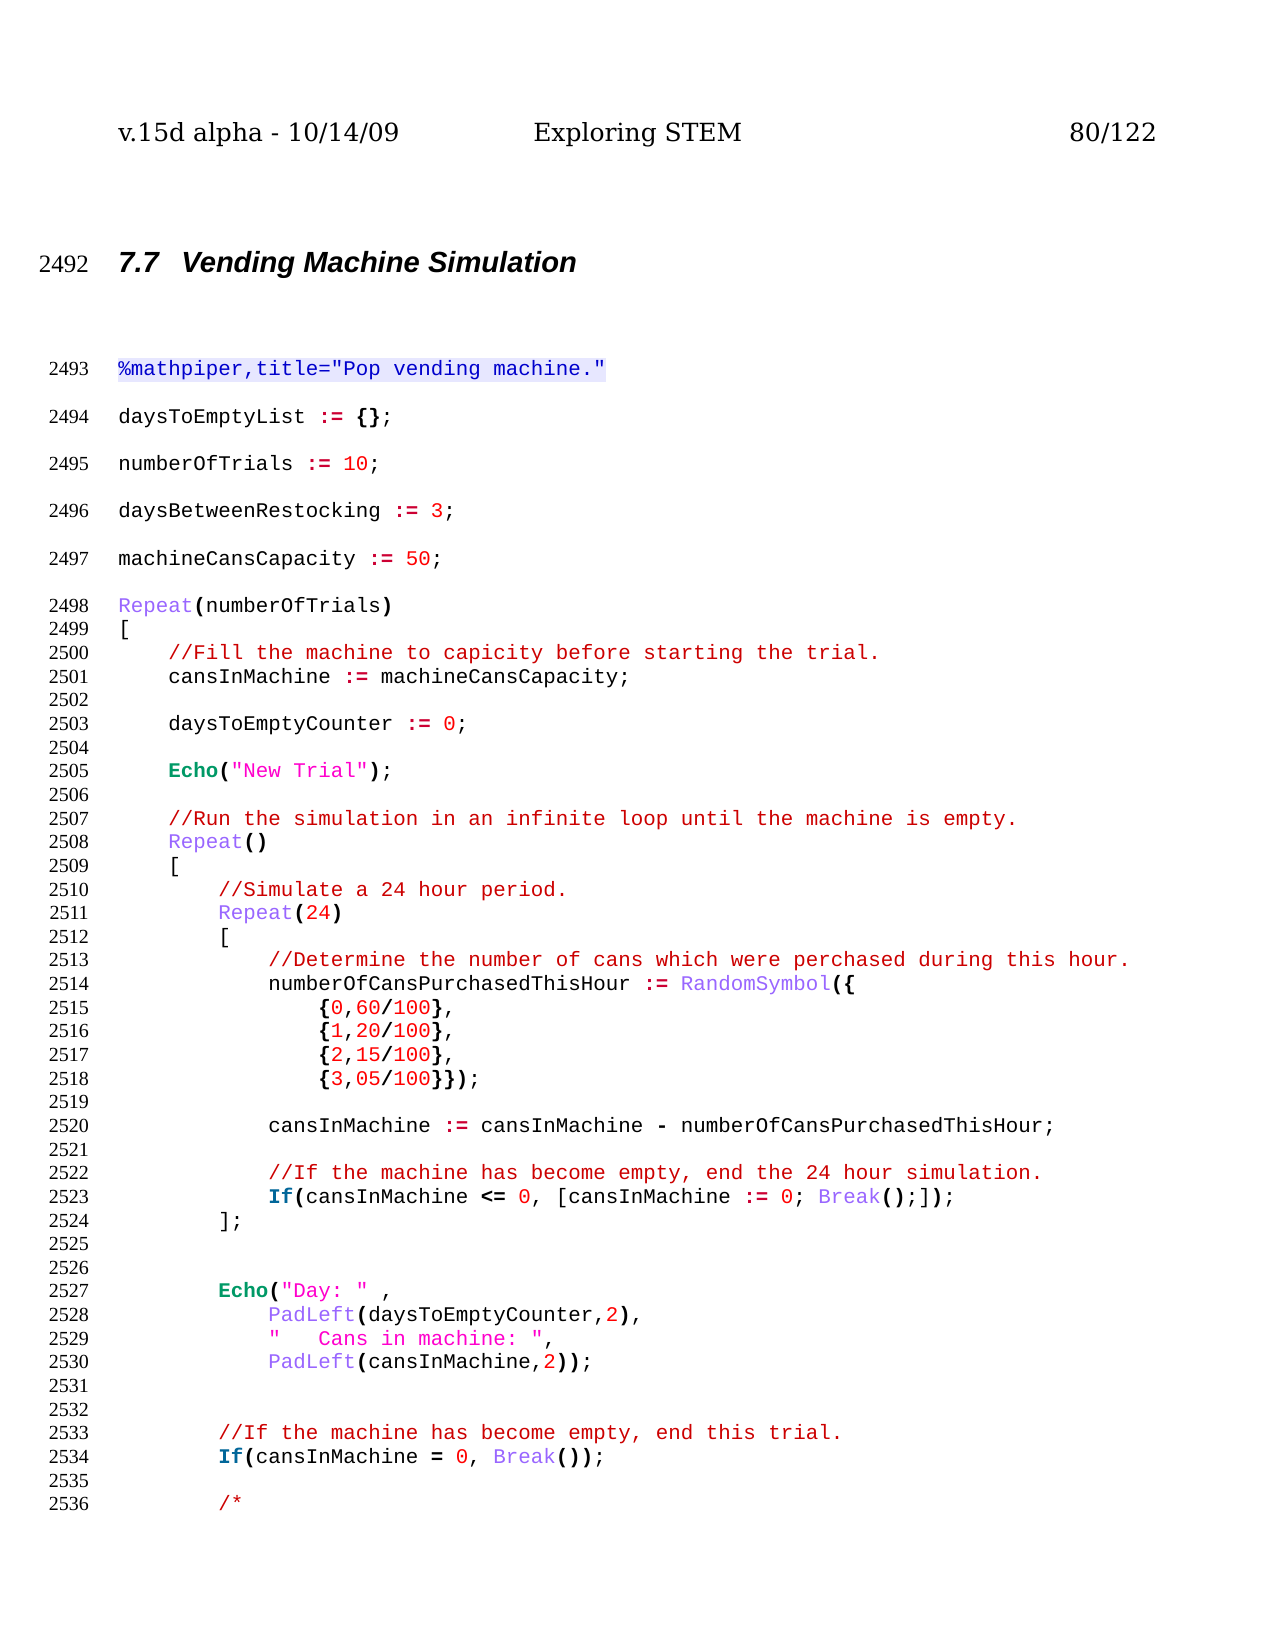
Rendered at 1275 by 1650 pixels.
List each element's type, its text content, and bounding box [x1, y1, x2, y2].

text //Run the simulation in an infinite loop until the machine is empty. [118, 808, 1157, 831]
text If(cansInMachine <= 0, [cansInMachine := 0; Break();]); [118, 1186, 1157, 1209]
text //Fill the machine to capicity before starting the trial. [118, 642, 1157, 666]
text {2,15/100}, [118, 1044, 1157, 1068]
text daysBetweenRestocking := 3; [118, 500, 1157, 524]
text [ [118, 618, 1157, 642]
text //Simulate a 24 hour period. [118, 878, 1157, 902]
text daysToEmptyList := {}; [118, 406, 1157, 429]
text {1,20/100}, [118, 1020, 1157, 1044]
text Repeat() [118, 831, 1157, 855]
text %mathpiper,title="Pop vending machine." [118, 358, 1157, 382]
text numberOfCansPurchasedThisHour := RandomSymbol({ [118, 973, 1157, 997]
text PadLeft(daysToEmptyCounter,2), [118, 1304, 1157, 1328]
text [ [118, 855, 1157, 878]
text cansInMachine := machineCansCapacity; [118, 666, 1157, 689]
text ]; [118, 1209, 1157, 1233]
text Echo("Day: " , [118, 1281, 1157, 1304]
text {3,05/100}}); [118, 1068, 1157, 1091]
text cansInMachine := cansInMachine - numberOfCansPurchasedThisHour; [118, 1115, 1157, 1139]
text daysToEmptyCounter := 0; [118, 713, 1157, 737]
text numberOfTrials := 10; [118, 453, 1157, 477]
subtitle Vending Machine Simulation [118, 245, 1157, 278]
text machineCansCapacity := 50; [118, 547, 1157, 571]
text {0,60/100}, [118, 997, 1157, 1020]
text " Cans in machine: ", [118, 1328, 1157, 1351]
text Repeat(numberOfTrials) [118, 595, 1157, 618]
text //If the machine has become empty, end this trial. [118, 1422, 1157, 1446]
text //Determine the number of cans which were perchased during this hour. [118, 949, 1157, 973]
text /* [118, 1493, 1157, 1517]
text [ [118, 926, 1157, 949]
text Repeat(24) [118, 902, 1157, 926]
text //If the machine has become empty, end the 24 hour simulation. [118, 1162, 1157, 1186]
text Echo("New Trial"); [118, 760, 1157, 784]
text PadLeft(cansInMachine,2)); [118, 1351, 1157, 1375]
text If(cansInMachine = 0, Break()); [118, 1446, 1157, 1470]
